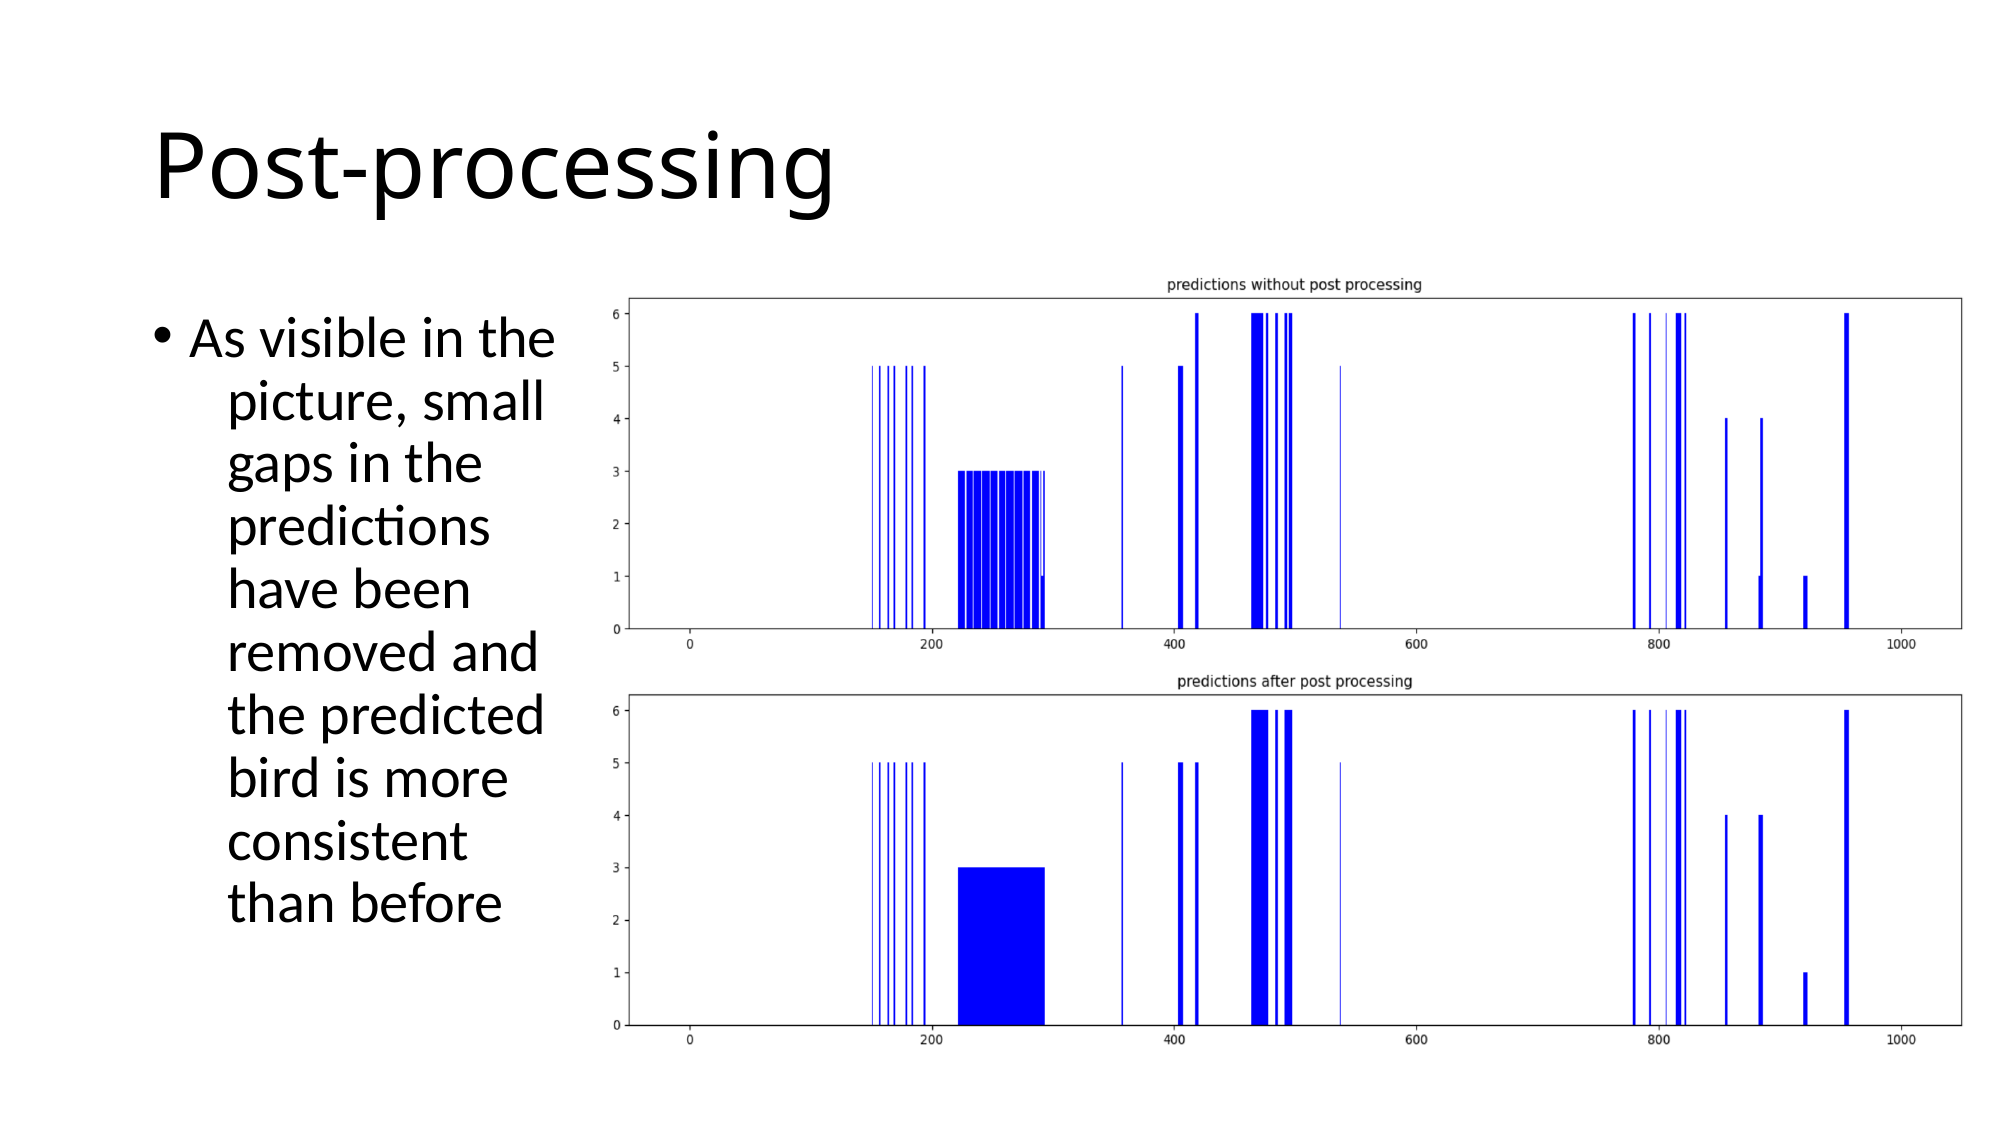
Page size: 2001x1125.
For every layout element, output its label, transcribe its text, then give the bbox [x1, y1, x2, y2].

picture [600, 276, 1986, 1052]
list As visible in the picture, small gaps in the predictions have been removed and the predicted bird is more consistent than before [137, 299, 583, 1014]
title Post-processing [137, 59, 1863, 278]
